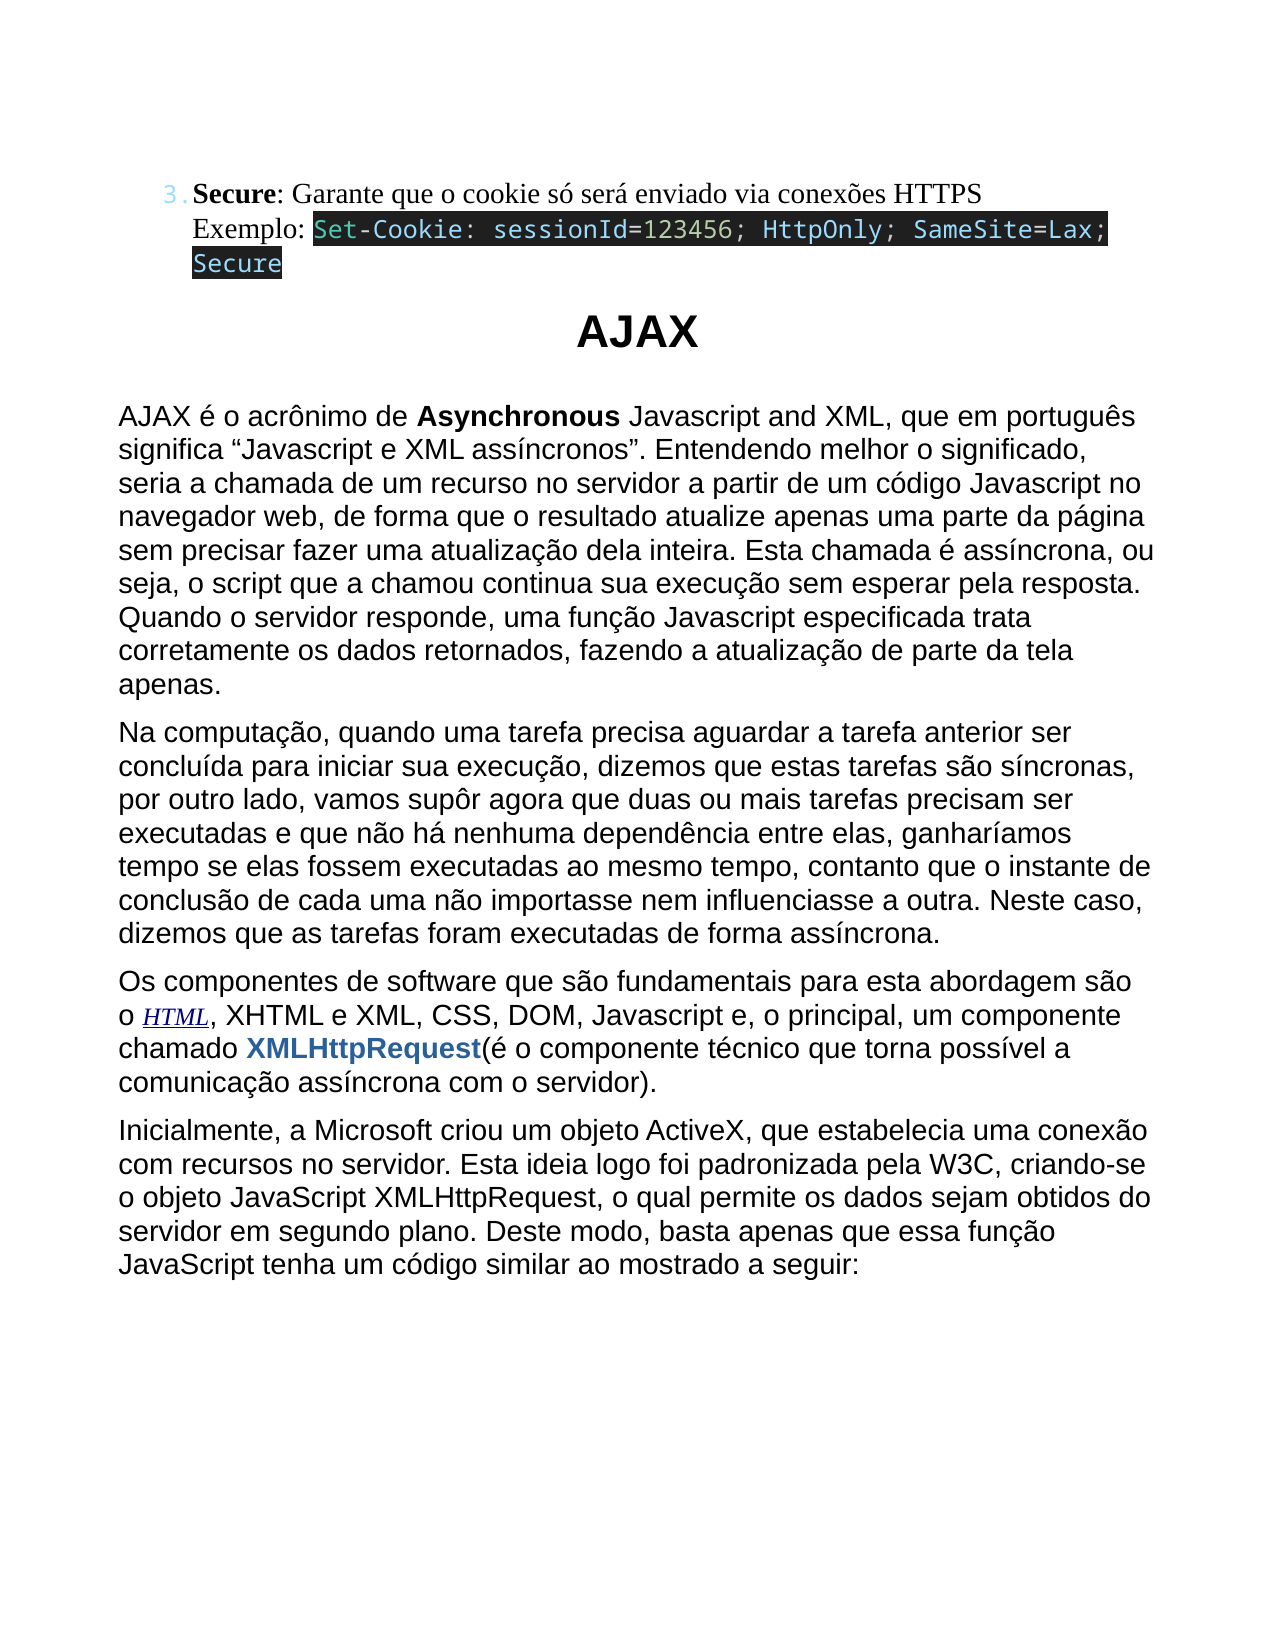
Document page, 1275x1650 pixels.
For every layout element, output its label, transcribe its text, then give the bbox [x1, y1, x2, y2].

text AJAX é o acrônimo de Asynchronous Javascript and XML, que em português significa “Javascript e XML assíncronos”. Entendendo melhor o significado, seria a chamada de um recurso no servidor a partir de um código Javascript no navegador web, de forma que o resultado atualize apenas uma parte da página sem precisar fazer uma atualização dela inteira. Esta chamada é assíncrona, ou seja, o script que a chamou continua sua execução sem esperar pela resposta. Quando o servidor responde, uma função Javascript especificada trata corretamente os dados retornados, fazendo a atualização de parte da tela apenas. [118, 398, 1157, 700]
list Secure: Garante que o cookie só será enviado via conexões HTTPS Exemplo: Set-Cookie: sessionId=123456; HttpOnly; SameSite=Lax; Secure [162, 176, 1157, 279]
text Inicialmente, a Microsoft criou um objeto ActiveX, que estabelecia uma conexão com recursos no servidor. Esta ideia logo foi padronizada pela W3C, criando-se o objeto JavaScript XMLHttpRequest, o qual permite os dados sejam obtidos do servidor em segundo plano. Deste modo, basta apenas que essa função JavaScript tenha um código similar ao mostrado a seguir: [118, 1113, 1157, 1281]
subtitle AJAX [118, 304, 1157, 357]
text Os componentes de software que são fundamentais para esta abordagem são o HTML, XHTML e XML, CSS, DOM, Javascript e, o principal, um componente chamado XMLHttpRequest(é o componente técnico que torna possível a comunicação assíncrona com o servidor). [118, 964, 1157, 1098]
text Na computação, quando uma tarefa precisa aguardar a tarefa anterior ser concluída para iniciar sua execução, dizemos que estas tarefas são síncronas, por outro lado, vamos supôr agora que duas ou mais tarefas precisam ser executadas e que não há nenhuma dependência entre elas, ganharíamos tempo se elas fossem executadas ao mesmo tempo, contanto que o instante de conclusão de cada uma não importasse nem influenciasse a outra. Neste caso, dizemos que as tarefas foram executadas de forma assíncrona. [118, 715, 1157, 950]
